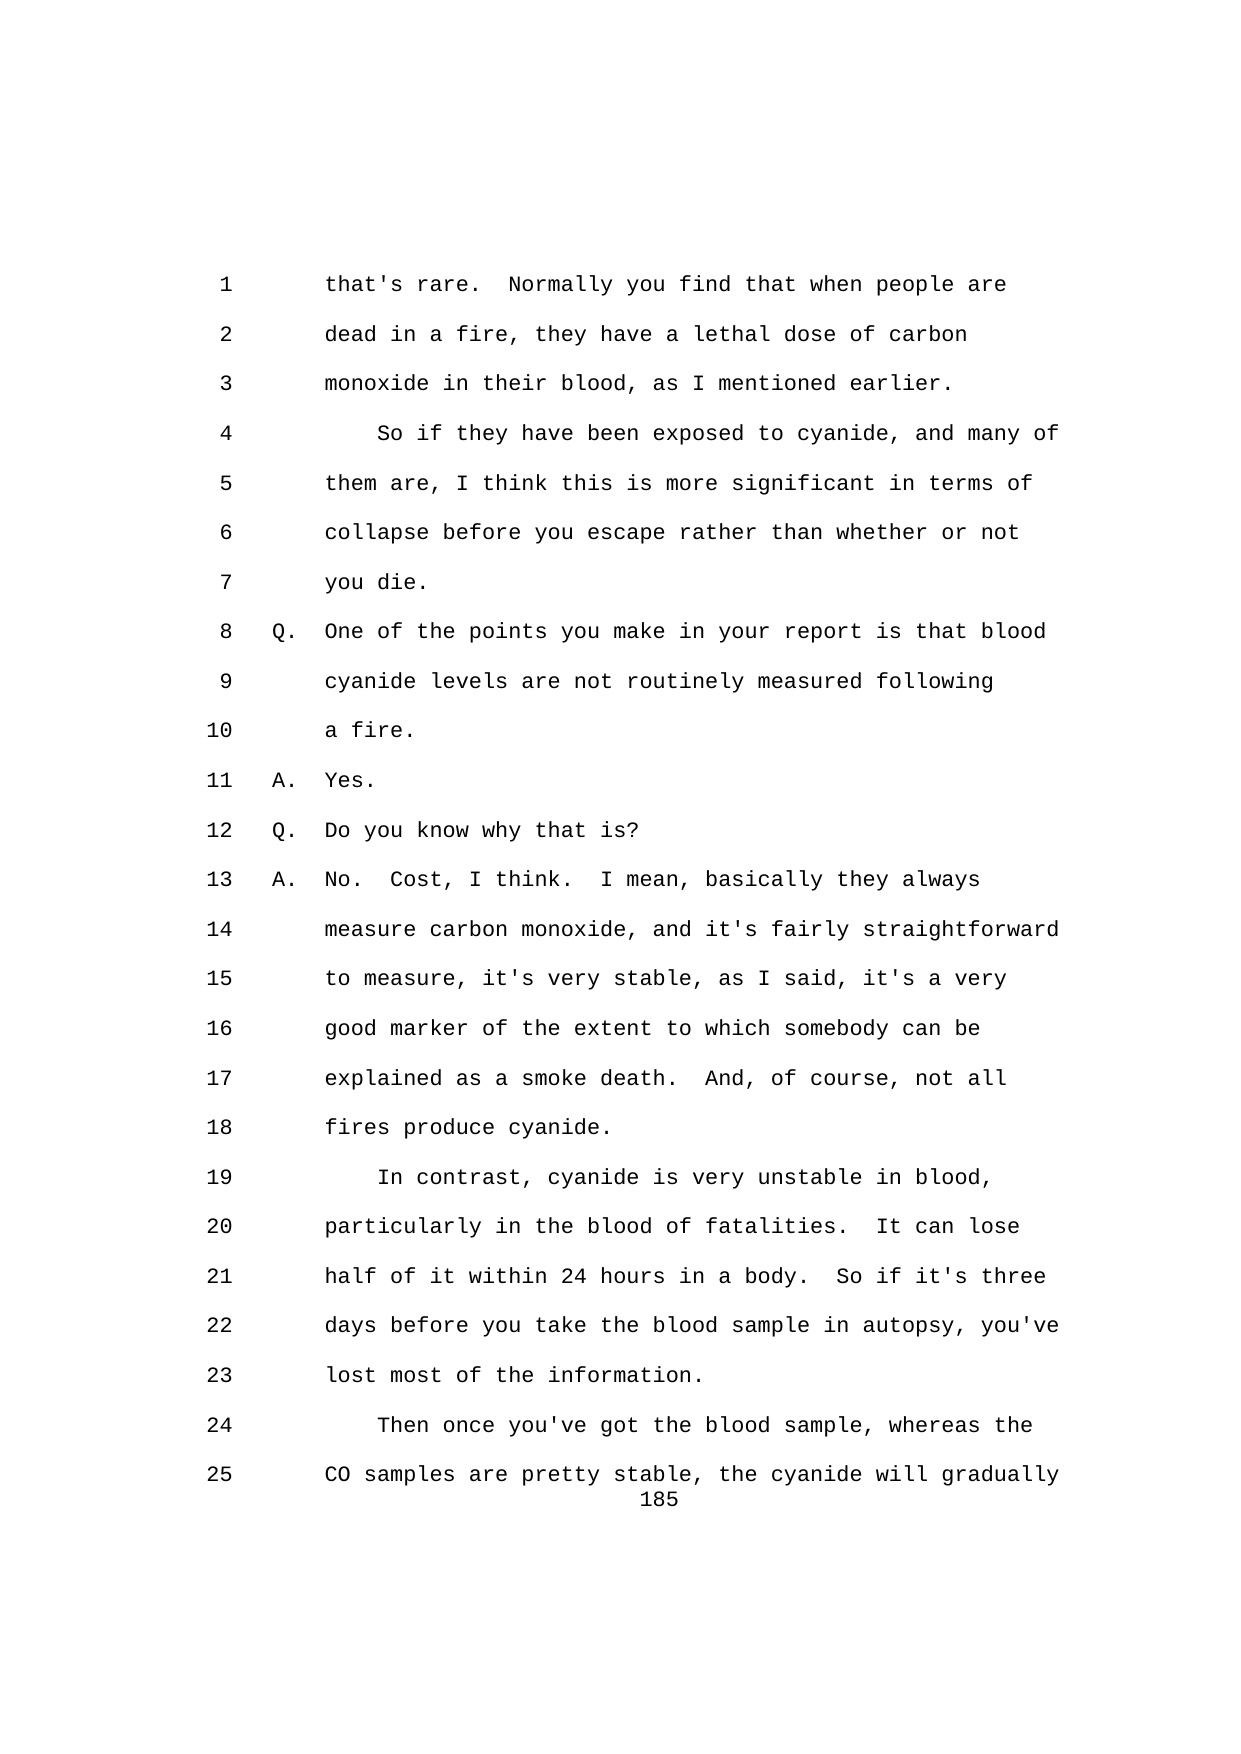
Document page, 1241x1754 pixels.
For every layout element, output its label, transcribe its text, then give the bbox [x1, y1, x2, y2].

text 18 fires produce cyanide. [75, 1116, 1165, 1141]
text 5 them are, I think this is more significant in terms of [75, 472, 1165, 496]
text 23 lost most of the information. [75, 1364, 1165, 1389]
text 11 A. Yes. [75, 769, 1165, 794]
text 9 cyanide levels are not routinely measured following [75, 670, 1165, 695]
text 14 measure carbon monoxide, and it's fairly straightforward [75, 918, 1165, 943]
text 2 dead in a fire, they have a lethal dose of carbon [75, 323, 1165, 348]
text 13 A. No. Cost, I think. I mean, basically they always [75, 868, 1165, 893]
text 17 explained as a smoke death. And, of course, not all [75, 1067, 1165, 1091]
text 4 So if they have been exposed to cyanide, and many of [75, 422, 1165, 447]
text 16 good marker of the extent to which somebody can be [75, 1017, 1165, 1042]
text 24 Then once you've got the blood sample, whereas the [75, 1414, 1165, 1438]
text 19 In contrast, cyanide is very unstable in blood, [75, 1166, 1165, 1191]
text 7 you die. [75, 571, 1165, 596]
text 15 to measure, it's very stable, as I said, it's a very [75, 967, 1165, 992]
text 8 Q. One of the points you make in your report is that blood [75, 620, 1165, 645]
text 3 monoxide in their blood, as I mentioned earlier. [75, 372, 1165, 397]
text 20 particularly in the blood of fatalities. It can lose [75, 1215, 1165, 1240]
text 25 CO samples are pretty stable, the cyanide will gradually [75, 1463, 1165, 1488]
text 185 [75, 1488, 1165, 1513]
text 21 half of it within 24 hours in a body. So if it's three [75, 1265, 1165, 1290]
text 6 collapse before you escape rather than whether or not [75, 521, 1165, 546]
text 1 that's rare. Normally you find that when people are [75, 273, 1165, 298]
text 22 days before you take the blood sample in autopsy, you've [75, 1314, 1165, 1339]
text 12 Q. Do you know why that is? [75, 819, 1165, 843]
text 10 a fire. [75, 719, 1165, 744]
